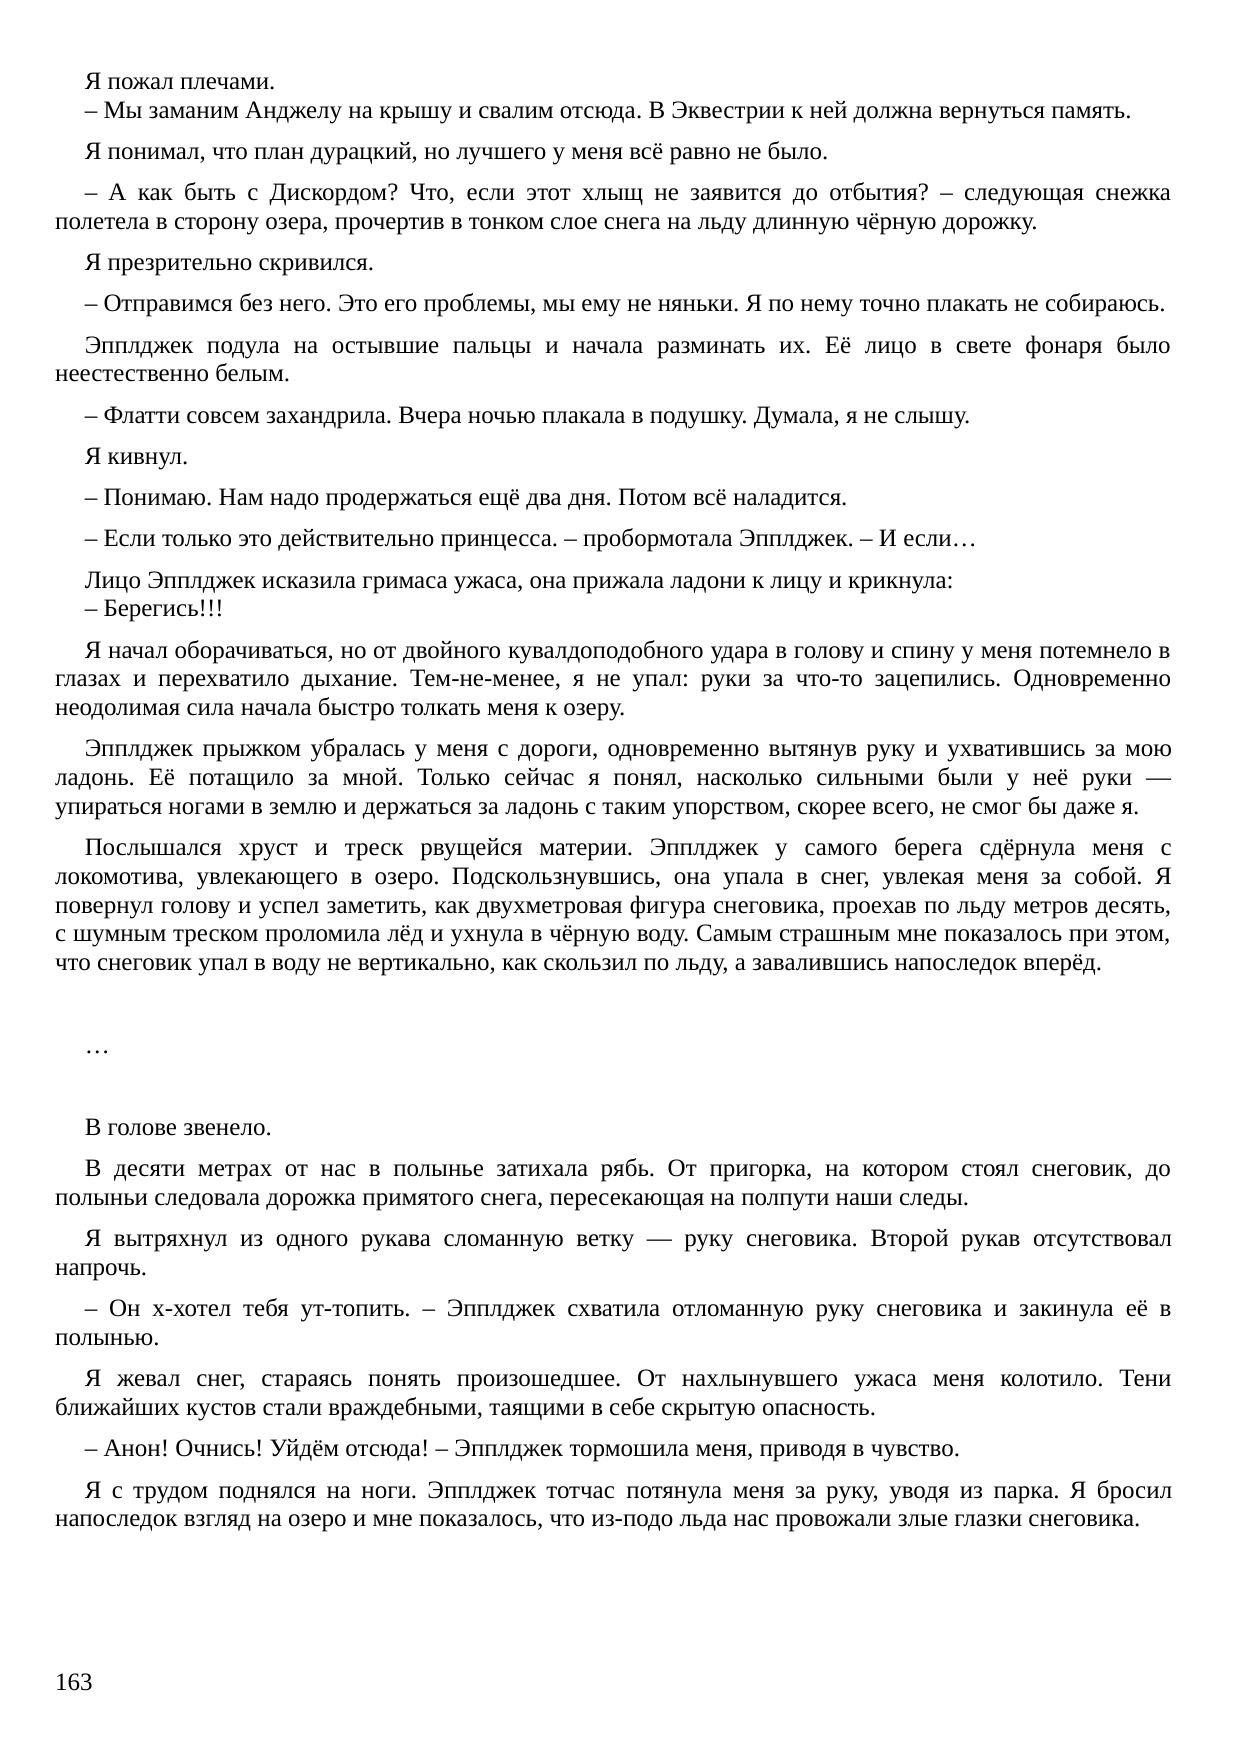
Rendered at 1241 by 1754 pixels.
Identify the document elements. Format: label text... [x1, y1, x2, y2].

text – Понимаю. Нам надо продержаться ещё два дня. Потом всё наладится. [55, 482, 1173, 511]
text Лицо Эпплджек исказила гримаса ужаса, она прижала ладони к лицу и крикнула: [55, 565, 1173, 593]
text … [55, 1030, 1173, 1058]
text Послышался хруст и треск рвущейся материи. Эпплджек у самого берега сдёрнула меня с локомотива, увлекающего в озеро. Подскользнувшись, она упала в снег, увлекая меня за собой. Я повернул голову и успел заметить, как двухметровая фигура снеговика, проехав по льду метров десять, с шумным треском проломила лёд и ухнула в чёрную воду. Самым страшным мне показалось при этом, что снеговик упал в воду не вертикально, как скользил по льду, а завалившись напоследок вперёд. [55, 832, 1173, 976]
text Я с трудом поднялся на ноги. Эпплджек тотчас потянула меня за руку, уводя из парка. Я бросил напоследок взгляд на озеро и мне показалось, что из-подо льда нас провожали злые глазки снеговика. [55, 1475, 1173, 1532]
text – Мы заманим Анджелу на крышу и свалим отсюда. В Эквестрии к ней должна вернуться память. [55, 95, 1173, 123]
text Я начал оборачиваться, но от двойного кувалдоподобного удара в голову и спину у меня потемнело в глазах и перехватило дыхание. Тем-не-менее, я не упал: руки за что-то зацепились. Одновременно неодолимая сила начала быстро толкать меня к озеру. [55, 635, 1173, 721]
text В десяти метрах от нас в полынье затихала рябь. От пригорка, на котором стоял снеговик, до полыньи следовала дорожка примятого снега, пересекающая на полпути наши следы. [55, 1153, 1173, 1211]
text В голове звенело. [55, 1112, 1173, 1141]
text – Флатти совсем захандрила. Вчера ночью плакала в подушку. Думала, я не слышу. [55, 400, 1173, 428]
text Я понимал, что план дурацкий, но лучшего у меня всё равно не было. [55, 136, 1173, 165]
text Я кивнул. [55, 441, 1173, 470]
text Я вытряхнул из одного рукава сломанную ветку — руку снеговика. Второй рукав отсутствовал напрочь. [55, 1223, 1173, 1281]
text Я пожал плечами. [55, 66, 1173, 95]
text – Если только это действительно принцесса. – пробормотала Эпплджек. – И если… [55, 523, 1173, 552]
text Эпплджек подула на остывшие пальцы и начала разминать их. Её лицо в свете фонаря было неестественно белым. [55, 330, 1173, 387]
text – Анон! Очнись! Уйдём отсюда! – Эпплджек тормошила меня, приводя в чувство. [55, 1433, 1173, 1462]
text – А как быть с Дискордом? Что, если этот хлыщ не заявится до отбытия? – следующая снежка полетела в сторону озера, прочертив в тонком слое снега на льду длинную чёрную дорожку. [55, 177, 1173, 235]
text – Отправимся без него. Это его проблемы, мы ему не няньки. Я по нему точно плакать не собираюсь. [55, 288, 1173, 317]
text – Он х-хотел тебя ут-топить. – Эпплджек схватила отломанную руку снеговика и закинула её в полынью. [55, 1293, 1173, 1351]
text Я презрительно скривился. [55, 247, 1173, 276]
text Эпплджек прыжком убралась у меня с дороги, одновременно вытянув руку и ухватившись за мою ладонь. Её потащило за мной. Только сейчас я понял, насколько сильными были у неё руки — упираться ногами в землю и держаться за ладонь с таким упорством, скорее всего, не смог бы даже я. [55, 733, 1173, 820]
text – Берегись!!! [55, 593, 1173, 622]
text Я жевал снег, стараясь понять произошедшее. От нахлынувшего ужаса меня колотило. Тени ближайших кустов стали враждебными, таящими в себе скрытую опасность. [55, 1363, 1173, 1421]
